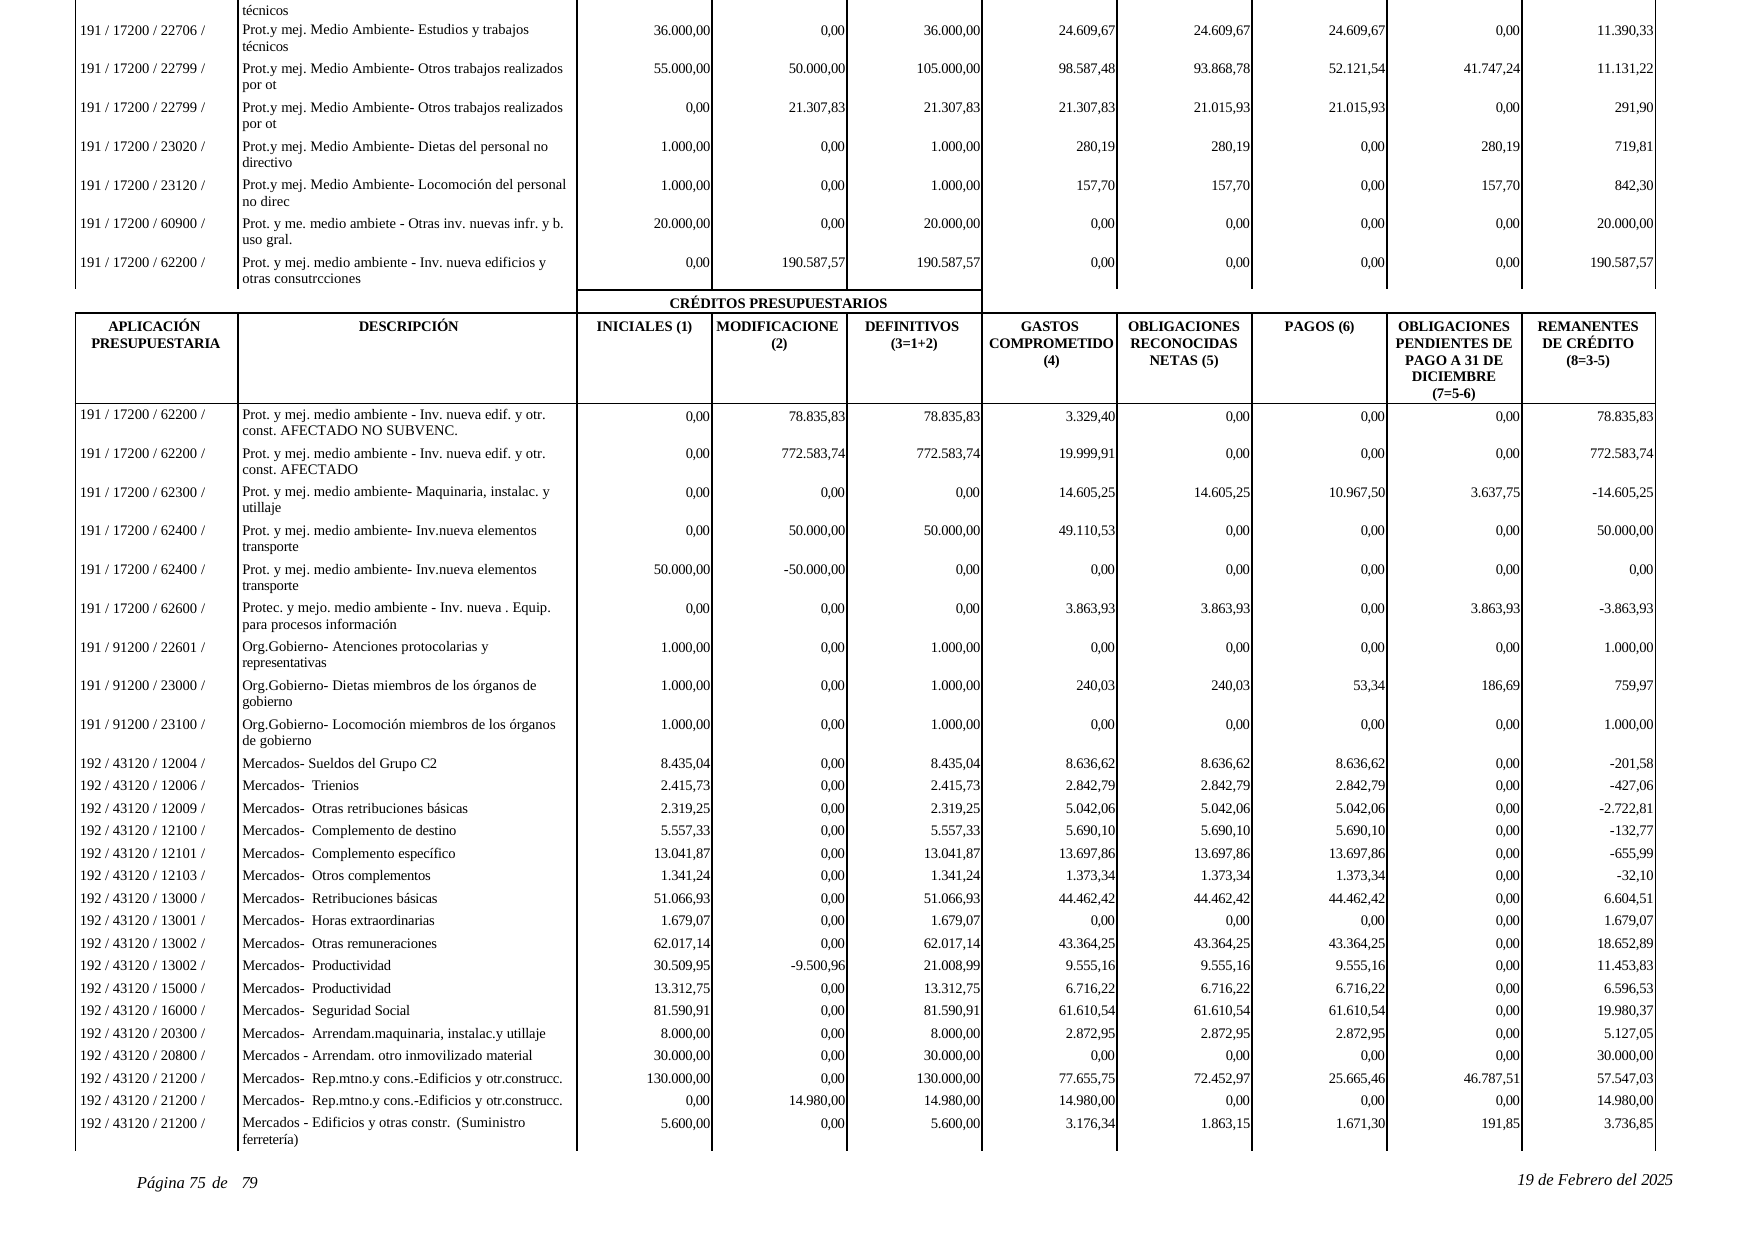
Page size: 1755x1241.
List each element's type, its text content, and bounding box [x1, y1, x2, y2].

table_cell 2.842,79 [983, 775, 1116, 797]
table_cell Mercados- Arrendam.maquinaria, instalac.y utillaje [239, 1022, 576, 1045]
table_cell 0,00 [1118, 251, 1251, 289]
table_cell 291,90 [1523, 96, 1655, 135]
table_cell 11.131,22 [1523, 58, 1655, 96]
table_cell 1.000,00 [578, 636, 711, 675]
table_cell 192 / 43120 / 21200 / [76, 1112, 237, 1151]
table_cell 191 / 17200 / 22706 / [76, 19, 237, 58]
table_cell 0,00 [578, 1090, 711, 1112]
table_cell 0,00 [1253, 714, 1386, 752]
table_cell 1.373,34 [983, 865, 1116, 887]
table_cell 842,30 [1523, 174, 1655, 213]
table_cell 25.665,46 [1253, 1067, 1386, 1090]
table_cell Mercados- Complemento de destino [239, 820, 576, 842]
table_cell 191 / 17200 / 62300 / [76, 481, 237, 520]
table_cell [713, 0, 846, 19]
table_cell Prot. y mej. medio ambiente- Inv.nueva elementos transporte [239, 559, 576, 597]
table_cell 14.980,00 [983, 1090, 1116, 1112]
table_cell APLICACIÓN PRESUPUESTARIA [76, 314, 237, 402]
table_cell DESCRIPCIÓN [239, 314, 576, 402]
table_cell 5.690,10 [1253, 820, 1386, 842]
table_cell 3.736,85 [1523, 1112, 1655, 1151]
table_cell 0,00 [1253, 174, 1386, 213]
table_cell 2.872,95 [983, 1022, 1116, 1045]
table_cell 759,97 [1523, 675, 1655, 713]
table_cell 62.017,14 [578, 932, 711, 955]
table_cell 41.747,24 [1388, 58, 1521, 96]
table_cell 3.176,34 [983, 1112, 1116, 1151]
table_cell Org.Gobierno- Atenciones protocolarias y representativas [239, 636, 576, 675]
table_cell 13.041,87 [578, 842, 711, 865]
table_cell Mercados- Productividad [239, 977, 576, 1000]
table_cell 50.000,00 [713, 58, 846, 96]
table_cell Mercados- Seguridad Social [239, 1000, 576, 1022]
table_cell 0,00 [1388, 213, 1521, 251]
table_cell 0,00 [1388, 404, 1521, 441]
table_cell Org.Gobierno- Locomoción miembros de los órganos de gobierno [239, 714, 576, 752]
table_cell 11.453,83 [1523, 955, 1655, 977]
table_cell 9.555,16 [983, 955, 1116, 977]
table_cell 78.835,83 [1523, 404, 1655, 441]
table_cell 0,00 [713, 1022, 846, 1045]
table_cell 13.697,86 [983, 842, 1116, 865]
table_cell 0,00 [1253, 520, 1386, 558]
table_cell Mercados - Arrendam. otro inmovilizado material [239, 1045, 576, 1067]
table_cell 192 / 43120 / 13001 / [76, 910, 237, 932]
table_cell 81.590,91 [848, 1000, 981, 1022]
table_cell 55.000,00 [578, 58, 711, 96]
table_cell 5.690,10 [1118, 820, 1251, 842]
table_cell 0,00 [983, 636, 1116, 675]
table_cell GASTOS COMPROMETIDO (4) [983, 314, 1116, 402]
table_cell 186,69 [1388, 675, 1521, 713]
table_cell 13.312,75 [848, 977, 981, 1000]
table_cell 191 / 17200 / 23020 / [76, 135, 237, 174]
table_cell 78.835,83 [848, 404, 981, 441]
table_cell -32,10 [1523, 865, 1655, 887]
table_cell 0,00 [713, 213, 846, 251]
table_cell 21.307,83 [848, 96, 981, 135]
table_cell 1.863,15 [1118, 1112, 1251, 1151]
table_cell 2.415,73 [578, 775, 711, 797]
table_cell Mercados- Productividad [239, 955, 576, 977]
table_cell 5.600,00 [848, 1112, 981, 1151]
table_cell 0,00 [1388, 932, 1521, 955]
table_cell 191 / 17200 / 22799 / [76, 58, 237, 96]
table_cell 190.587,57 [1523, 251, 1655, 289]
table_cell 0,00 [713, 714, 846, 752]
table_cell 772.583,74 [848, 441, 981, 481]
table_cell [76, 0, 237, 19]
table_cell 1.679,07 [848, 910, 981, 932]
table_cell 0,00 [713, 597, 846, 636]
table_cell 190.587,57 [713, 251, 846, 289]
table_cell 280,19 [1118, 135, 1251, 174]
table_cell Mercados- Rep.mtno.y cons.-Edificios y otr.construcc. [239, 1090, 576, 1112]
table_cell 0,00 [1388, 910, 1521, 932]
table_cell 0,00 [1523, 559, 1655, 597]
table_cell 0,00 [983, 1045, 1116, 1067]
table_cell 0,00 [1388, 96, 1521, 135]
table_cell 50.000,00 [848, 520, 981, 558]
table_cell 3.863,93 [1118, 597, 1251, 636]
table_cell 0,00 [1118, 1090, 1251, 1112]
table_cell 105.000,00 [848, 58, 981, 96]
table_cell 0,00 [713, 675, 846, 713]
table_cell 0,00 [1253, 559, 1386, 597]
table_cell 2.872,95 [1118, 1022, 1251, 1045]
table_cell Prot. y mej. medio ambiente - Inv. nueva edif. y otr. const. AFECTADO [239, 441, 576, 481]
table_cell 0,00 [1253, 441, 1386, 481]
table_cell 0,00 [578, 96, 711, 135]
table_cell 0,00 [1388, 977, 1521, 1000]
table_cell 14.980,00 [848, 1090, 981, 1112]
table_cell 0,00 [983, 559, 1116, 597]
table_header [983, 289, 1655, 312]
table_cell 1.000,00 [1523, 714, 1655, 752]
table_cell 0,00 [1388, 752, 1521, 775]
table_cell 1.000,00 [578, 714, 711, 752]
table_cell 191 / 91200 / 22601 / [76, 636, 237, 675]
table_cell 0,00 [1388, 520, 1521, 558]
table_cell 191 / 91200 / 23000 / [76, 675, 237, 713]
table_cell 30.509,95 [578, 955, 711, 977]
table_cell Protec. y mejo. medio ambiente - Inv. nueva . Equip. para procesos información [239, 597, 576, 636]
table_cell 0,00 [1388, 1090, 1521, 1112]
table_cell 192 / 43120 / 21200 / [76, 1090, 237, 1112]
table_cell Mercados - Edificios y otras constr. (Suministro ferretería) [239, 1112, 576, 1151]
table_cell 0,00 [1388, 251, 1521, 289]
table_cell 13.041,87 [848, 842, 981, 865]
table_cell 192 / 43120 / 13002 / [76, 932, 237, 955]
table_cell 1.341,24 [848, 865, 981, 887]
table_cell 157,70 [983, 174, 1116, 213]
table_cell -3.863,93 [1523, 597, 1655, 636]
table_cell 52.121,54 [1253, 58, 1386, 96]
table_cell 0,00 [713, 775, 846, 797]
table_cell 20.000,00 [1523, 213, 1655, 251]
table_cell 192 / 43120 / 12004 / [76, 752, 237, 775]
table_cell 192 / 43120 / 13002 / [76, 955, 237, 977]
table_cell 44.462,42 [983, 887, 1116, 910]
table_cell 50.000,00 [578, 559, 711, 597]
table_cell 5.127,05 [1523, 1022, 1655, 1045]
table_cell OBLIGACIONES RECONOCIDAS NETAS (5) [1118, 314, 1251, 402]
table_cell 0,00 [713, 1112, 846, 1151]
table_cell 0,00 [713, 865, 846, 887]
table_cell 0,00 [1388, 820, 1521, 842]
table_cell 6.604,51 [1523, 887, 1655, 910]
table_cell -14.605,25 [1523, 481, 1655, 520]
table_cell 0,00 [1388, 775, 1521, 797]
table_cell 2.842,79 [1118, 775, 1251, 797]
table_cell 0,00 [1388, 1022, 1521, 1045]
table_cell 5.557,33 [848, 820, 981, 842]
table_cell 44.462,42 [1118, 887, 1251, 910]
table_cell 0,00 [713, 887, 846, 910]
table_cell [848, 0, 981, 19]
table_cell 24.609,67 [983, 19, 1116, 58]
table_cell 191 / 17200 / 62400 / [76, 559, 237, 597]
table_cell 19.999,91 [983, 441, 1116, 481]
table_cell 3.637,75 [1388, 481, 1521, 520]
table_cell -50.000,00 [713, 559, 846, 597]
table_cell INICIALES (1) [578, 314, 711, 402]
table_cell 0,00 [1118, 714, 1251, 752]
table_cell 191 / 17200 / 62200 / [76, 441, 237, 481]
table_cell 1.000,00 [578, 135, 711, 174]
table_cell 0,00 [1388, 955, 1521, 977]
table_cell 0,00 [713, 842, 846, 865]
table_cell 0,00 [1388, 19, 1521, 58]
table_cell 1.341,24 [578, 865, 711, 887]
table_cell 0,00 [578, 481, 711, 520]
table_cell 0,00 [983, 714, 1116, 752]
table_cell 2.319,25 [848, 797, 981, 820]
table_cell 21.307,83 [983, 96, 1116, 135]
table_cell 0,00 [1118, 636, 1251, 675]
table_cell [1253, 0, 1386, 19]
table_cell 190.587,57 [848, 251, 981, 289]
table_cell Mercados- Otras remuneraciones [239, 932, 576, 955]
table_cell 36.000,00 [848, 19, 981, 58]
table_cell 14.605,25 [1118, 481, 1251, 520]
table_cell 191 / 17200 / 22799 / [76, 96, 237, 135]
table_cell 98.587,48 [983, 58, 1116, 96]
table_cell 5.600,00 [578, 1112, 711, 1151]
table_cell 0,00 [983, 213, 1116, 251]
table_cell 1.000,00 [578, 675, 711, 713]
table_cell 6.716,22 [983, 977, 1116, 1000]
table_cell 719,81 [1523, 135, 1655, 174]
table_cell 72.452,97 [1118, 1067, 1251, 1090]
table_cell 46.787,51 [1388, 1067, 1521, 1090]
table_cell 0,00 [578, 251, 711, 289]
table_cell 0,00 [1118, 910, 1251, 932]
table_cell 0,00 [1118, 404, 1251, 441]
table_cell 14.605,25 [983, 481, 1116, 520]
table_cell 191 / 17200 / 62600 / [76, 597, 237, 636]
table_cell 61.610,54 [1253, 1000, 1386, 1022]
table_cell 93.868,78 [1118, 58, 1251, 96]
table_cell 20.000,00 [578, 213, 711, 251]
table_cell 772.583,74 [713, 441, 846, 481]
table_cell 0,00 [1253, 1090, 1386, 1112]
table_cell 6.596,53 [1523, 977, 1655, 1000]
table_cell 280,19 [1388, 135, 1521, 174]
table_cell 5.557,33 [578, 820, 711, 842]
table_cell 0,00 [713, 1045, 846, 1067]
table_cell 0,00 [1388, 441, 1521, 481]
table_cell 1.000,00 [848, 135, 981, 174]
table_cell 0,00 [1253, 135, 1386, 174]
table_cell 30.000,00 [1523, 1045, 1655, 1067]
table_cell 5.042,06 [1253, 797, 1386, 820]
table_cell Prot.y mej. Medio Ambiente- Otros trabajos realizados por ot [239, 58, 576, 96]
table_cell 191 / 91200 / 23100 / [76, 714, 237, 752]
table_cell 0,00 [713, 636, 846, 675]
table_cell -655,99 [1523, 842, 1655, 865]
table_cell 13.697,86 [1253, 842, 1386, 865]
table_cell 0,00 [1118, 441, 1251, 481]
table_cell 19.980,37 [1523, 1000, 1655, 1022]
table_cell 5.690,10 [983, 820, 1116, 842]
table_cell 0,00 [1253, 404, 1386, 441]
table_cell 20.000,00 [848, 213, 981, 251]
table_cell 0,00 [713, 932, 846, 955]
table_cell 0,00 [1388, 865, 1521, 887]
table_cell 0,00 [1388, 714, 1521, 752]
table_cell Prot.y mej. Medio Ambiente- Otros trabajos realizados por ot [239, 96, 576, 135]
table_cell 21.008,99 [848, 955, 981, 977]
table_cell 13.697,86 [1118, 842, 1251, 865]
table_cell Prot. y me. medio ambiete - Otras inv. nuevas infr. y b. uso gral. [239, 213, 576, 251]
table_cell 2.415,73 [848, 775, 981, 797]
table_cell 280,19 [983, 135, 1116, 174]
table_cell 772.583,74 [1523, 441, 1655, 481]
table_cell Prot.y mej. Medio Ambiente- Locomoción del personal no direc [239, 174, 576, 213]
table_cell Org.Gobierno- Dietas miembros de los órganos de gobierno [239, 675, 576, 713]
table_cell 0,00 [713, 1067, 846, 1090]
table_cell 192 / 43120 / 12006 / [76, 775, 237, 797]
table_cell 0,00 [848, 559, 981, 597]
table_cell [1388, 0, 1521, 19]
table_cell 8.000,00 [848, 1022, 981, 1045]
table_cell -132,77 [1523, 820, 1655, 842]
table_cell 1.679,07 [578, 910, 711, 932]
table_cell Mercados- Retribuciones básicas [239, 887, 576, 910]
table_cell 1.000,00 [848, 636, 981, 675]
table_cell 18.652,89 [1523, 932, 1655, 955]
table_cell 1.000,00 [578, 174, 711, 213]
table_header [75, 289, 576, 312]
table_cell 192 / 43120 / 12100 / [76, 820, 237, 842]
table_cell 61.610,54 [1118, 1000, 1251, 1022]
table_cell 78.835,83 [713, 404, 846, 441]
table_cell 24.609,67 [1118, 19, 1251, 58]
table_cell 0,00 [1118, 213, 1251, 251]
table_cell Mercados- Sueldos del Grupo C2 [239, 752, 576, 775]
table_cell 9.555,16 [1118, 955, 1251, 977]
table_cell [578, 0, 711, 19]
table_cell 81.590,91 [578, 1000, 711, 1022]
table_cell 192 / 43120 / 15000 / [76, 977, 237, 1000]
table_cell técnicos [239, 0, 576, 19]
table_cell 57.547,03 [1523, 1067, 1655, 1090]
table_cell 192 / 43120 / 12103 / [76, 865, 237, 887]
table_cell 9.555,16 [1253, 955, 1386, 977]
table_cell 8.000,00 [578, 1022, 711, 1045]
table_cell 8.636,62 [1118, 752, 1251, 775]
table_cell 0,00 [848, 481, 981, 520]
table_cell 0,00 [848, 597, 981, 636]
table_cell 6.716,22 [1118, 977, 1251, 1000]
table_cell 3.329,40 [983, 404, 1116, 441]
table_cell 0,00 [713, 1000, 846, 1022]
table_cell 50.000,00 [713, 520, 846, 558]
table_cell 51.066,93 [848, 887, 981, 910]
table_cell 0,00 [713, 820, 846, 842]
table_cell 0,00 [1388, 842, 1521, 865]
table_cell 8.636,62 [983, 752, 1116, 775]
table_cell 11.390,33 [1523, 19, 1655, 58]
table_cell 36.000,00 [578, 19, 711, 58]
table_cell 14.980,00 [713, 1090, 846, 1112]
table_cell PAGOS (6) [1253, 314, 1386, 402]
table_cell 0,00 [1118, 559, 1251, 597]
table_cell Mercados- Complemento específico [239, 842, 576, 865]
table_cell 0,00 [713, 752, 846, 775]
table_cell REMANENTES DE CRÉDITO (8=3-5) [1523, 314, 1655, 402]
table_cell 0,00 [1253, 597, 1386, 636]
table_cell Prot.y mej. Medio Ambiente- Estudios y trabajos técnicos [239, 19, 576, 58]
table_cell 61.610,54 [983, 1000, 1116, 1022]
table_cell 192 / 43120 / 20300 / [76, 1022, 237, 1045]
table_cell 2.319,25 [578, 797, 711, 820]
table_cell 191,85 [1388, 1112, 1521, 1151]
table_cell 191 / 17200 / 62200 / [76, 251, 237, 289]
table_cell 0,00 [713, 977, 846, 1000]
table_cell 8.636,62 [1253, 752, 1386, 775]
table_cell 0,00 [983, 910, 1116, 932]
table_cell 21.307,83 [713, 96, 846, 135]
table_cell 8.435,04 [848, 752, 981, 775]
table_cell MODIFICACIONE (2) [713, 314, 846, 402]
table_cell Mercados- Otros complementos [239, 865, 576, 887]
table_cell 10.967,50 [1253, 481, 1386, 520]
table_cell 0,00 [1253, 636, 1386, 675]
table_cell 62.017,14 [848, 932, 981, 955]
table_cell 191 / 17200 / 62200 / [76, 404, 237, 441]
table_cell 130.000,00 [578, 1067, 711, 1090]
table_cell 0,00 [713, 19, 846, 58]
table_cell 1.000,00 [1523, 636, 1655, 675]
table_cell 50.000,00 [1523, 520, 1655, 558]
table_cell 43.364,25 [1253, 932, 1386, 955]
table_cell -427,06 [1523, 775, 1655, 797]
table_cell [1118, 0, 1251, 19]
table_cell 130.000,00 [848, 1067, 981, 1090]
table_cell Mercados- Rep.mtno.y cons.-Edificios y otr.construcc. [239, 1067, 576, 1090]
table_cell Mercados- Otras retribuciones básicas [239, 797, 576, 820]
table_cell 192 / 43120 / 12009 / [76, 797, 237, 820]
table_cell 77.655,75 [983, 1067, 1116, 1090]
table_cell 0,00 [1118, 1045, 1251, 1067]
table_cell 191 / 17200 / 23120 / [76, 174, 237, 213]
table_cell 3.863,93 [1388, 597, 1521, 636]
table_cell 0,00 [1388, 1045, 1521, 1067]
table_cell 24.609,67 [1253, 19, 1386, 58]
table_cell 191 / 17200 / 62400 / [76, 520, 237, 558]
table_cell 0,00 [1253, 1045, 1386, 1067]
table_cell 1.000,00 [848, 675, 981, 713]
table_cell 0,00 [1253, 251, 1386, 289]
table_cell 6.716,22 [1253, 977, 1386, 1000]
table_cell -2.722,81 [1523, 797, 1655, 820]
table_cell 191 / 17200 / 60900 / [76, 213, 237, 251]
table_cell 1.000,00 [848, 714, 981, 752]
table_cell OBLIGACIONES PENDIENTES DE PAGO A 31 DE DICIEMBRE (7=5-6) [1388, 314, 1521, 402]
table_cell 157,70 [1118, 174, 1251, 213]
table_cell DEFINITIVOS (3=1+2) [848, 314, 981, 402]
table_cell 0,00 [713, 174, 846, 213]
table_cell Prot.y mej. Medio Ambiente- Dietas del personal no directivo [239, 135, 576, 174]
table_cell 240,03 [1118, 675, 1251, 713]
table_cell 192 / 43120 / 13000 / [76, 887, 237, 910]
table_cell 1.373,34 [1118, 865, 1251, 887]
table_cell 192 / 43120 / 21200 / [76, 1067, 237, 1090]
table_cell 30.000,00 [578, 1045, 711, 1067]
table_cell 0,00 [1118, 520, 1251, 558]
table_cell 43.364,25 [1118, 932, 1251, 955]
table_cell 0,00 [713, 910, 846, 932]
table_cell 192 / 43120 / 16000 / [76, 1000, 237, 1022]
table_cell 0,00 [983, 251, 1116, 289]
table_cell 0,00 [578, 441, 711, 481]
table_cell 0,00 [1388, 1000, 1521, 1022]
table_cell 240,03 [983, 675, 1116, 713]
table_cell [983, 0, 1116, 19]
table_cell 0,00 [1253, 213, 1386, 251]
table_cell 157,70 [1388, 174, 1521, 213]
table_cell 1.679,07 [1523, 910, 1655, 932]
table_cell 1.671,30 [1253, 1112, 1386, 1151]
table_header CRÉDITOS PRESUPUESTARIOS [578, 291, 981, 312]
table_cell 0,00 [578, 404, 711, 441]
table_cell Prot. y mej. medio ambiente - Inv. nueva edificios y otras consutrcciones [239, 251, 576, 289]
table_cell 21.015,93 [1118, 96, 1251, 135]
table_cell Prot. y mej. medio ambiente- Maquinaria, instalac. y utillaje [239, 481, 576, 520]
table_cell 0,00 [713, 797, 846, 820]
table_cell 51.066,93 [578, 887, 711, 910]
table_cell 2.872,95 [1253, 1022, 1386, 1045]
table_cell 30.000,00 [848, 1045, 981, 1067]
table_cell -201,58 [1523, 752, 1655, 775]
table_cell 1.373,34 [1253, 865, 1386, 887]
table_cell 43.364,25 [983, 932, 1116, 955]
table_cell 5.042,06 [1118, 797, 1251, 820]
table_cell Prot. y mej. medio ambiente- Inv.nueva elementos transporte [239, 520, 576, 558]
table_cell 0,00 [578, 597, 711, 636]
table_cell 0,00 [713, 481, 846, 520]
table_cell 13.312,75 [578, 977, 711, 1000]
table_cell 14.980,00 [1523, 1090, 1655, 1112]
table_cell 0,00 [1388, 636, 1521, 675]
table_cell Mercados- Horas extraordinarias [239, 910, 576, 932]
table_cell 44.462,42 [1253, 887, 1386, 910]
table_cell 0,00 [1388, 887, 1521, 910]
table_cell 0,00 [713, 135, 846, 174]
table_cell 1.000,00 [848, 174, 981, 213]
table_cell 0,00 [1253, 910, 1386, 932]
table_cell 8.435,04 [578, 752, 711, 775]
table_cell 49.110,53 [983, 520, 1116, 558]
table_cell 0,00 [578, 520, 711, 558]
table_cell 0,00 [1388, 559, 1521, 597]
table_cell 2.842,79 [1253, 775, 1386, 797]
table_cell Mercados- Trienios [239, 775, 576, 797]
table_cell 192 / 43120 / 12101 / [76, 842, 237, 865]
table_cell [1523, 0, 1655, 19]
table_cell Prot. y mej. medio ambiente - Inv. nueva edif. y otr. const. AFECTADO NO SUBVENC. [239, 404, 576, 441]
table_cell 5.042,06 [983, 797, 1116, 820]
table_cell 192 / 43120 / 20800 / [76, 1045, 237, 1067]
table_cell -9.500,96 [713, 955, 846, 977]
table_cell 21.015,93 [1253, 96, 1386, 135]
table_cell 53,34 [1253, 675, 1386, 713]
table_cell 0,00 [1388, 797, 1521, 820]
table_cell 3.863,93 [983, 597, 1116, 636]
